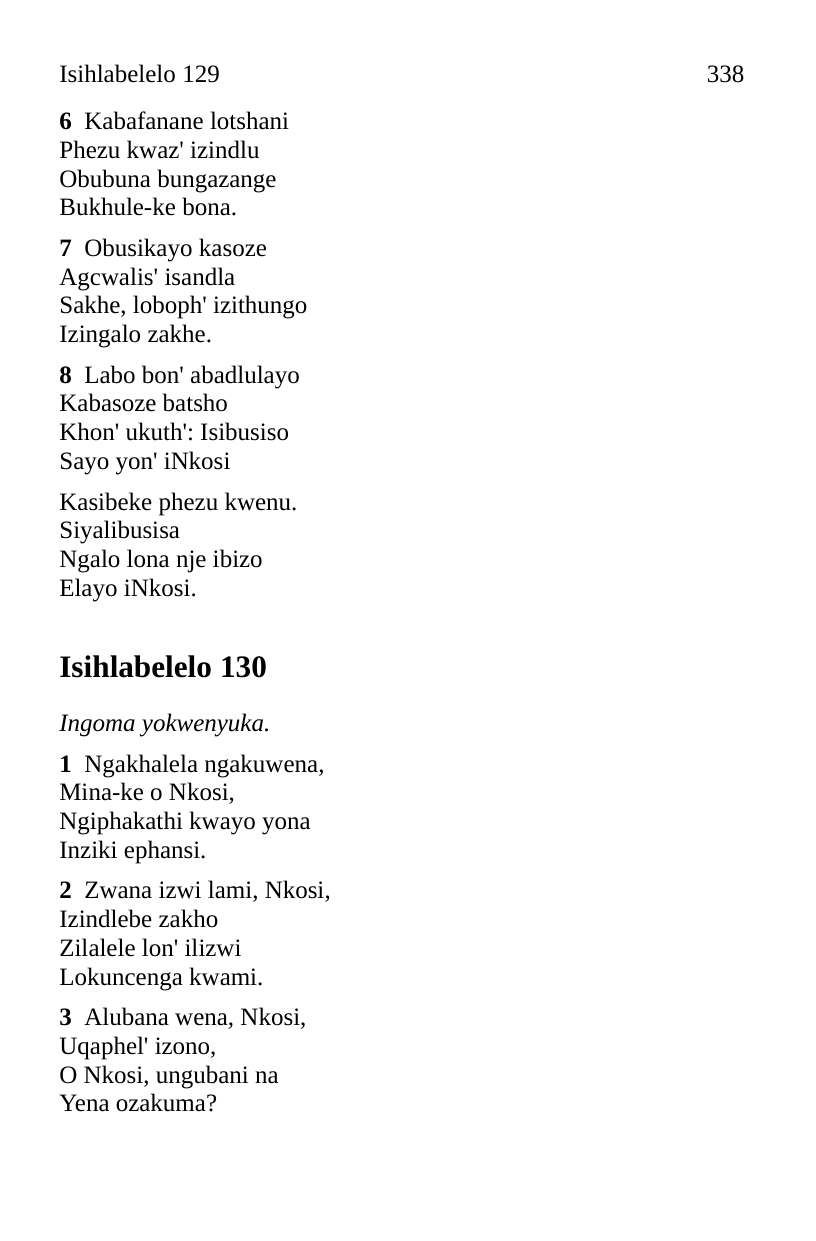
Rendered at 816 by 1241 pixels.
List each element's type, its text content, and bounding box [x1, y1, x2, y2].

text Obubuna bungazange [59, 164, 744, 192]
text Zilalele lon' ilizwi [59, 933, 744, 962]
text Bukhule-ke bona. [59, 192, 744, 221]
text Ingoma yokwenyuka. [59, 708, 744, 737]
text Isihlabelelo 130 [59, 649, 744, 685]
text O Nkosi, ungubani na [59, 1060, 744, 1088]
text 1 Ngakhalela ngakuwena, [59, 749, 744, 777]
text Lokuncenga kwami. [59, 962, 744, 991]
text Sakhe, loboph' izithungo [59, 291, 744, 319]
text Kabasoze batsho [59, 388, 744, 417]
text Mina-ke o Nkosi, [59, 777, 744, 806]
text Elayo iNkosi. [59, 573, 744, 602]
text Khon' ukuth': Isibusiso [59, 417, 744, 446]
text Sayo yon' iNkosi [59, 446, 744, 475]
text Yena ozakuma? [59, 1088, 744, 1117]
text 7 Obusikayo kasoze [59, 233, 744, 262]
text Ngalo lona nje ibizo [59, 544, 744, 573]
text 2 Zwana izwi lami, Nkosi, [59, 876, 744, 904]
text Uqaphel' izono, [59, 1031, 744, 1060]
text Ngiphakathi kwayo yona [59, 806, 744, 835]
text Inziki ephansi. [59, 835, 744, 864]
text Izindlebe zakho [59, 904, 744, 933]
text Siyalibusisa [59, 515, 744, 544]
text Izingalo zakhe. [59, 319, 744, 348]
text Phezu kwaz' izindlu [59, 135, 744, 164]
text 6 Kabafanane lotshani [59, 106, 744, 135]
text Agcwalis' isandla [59, 262, 744, 291]
text 8 Labo bon' abadlulayo [59, 360, 744, 388]
text Kasibeke phezu kwenu. [59, 487, 744, 515]
text 3 Alubana wena, Nkosi, [59, 1002, 744, 1031]
